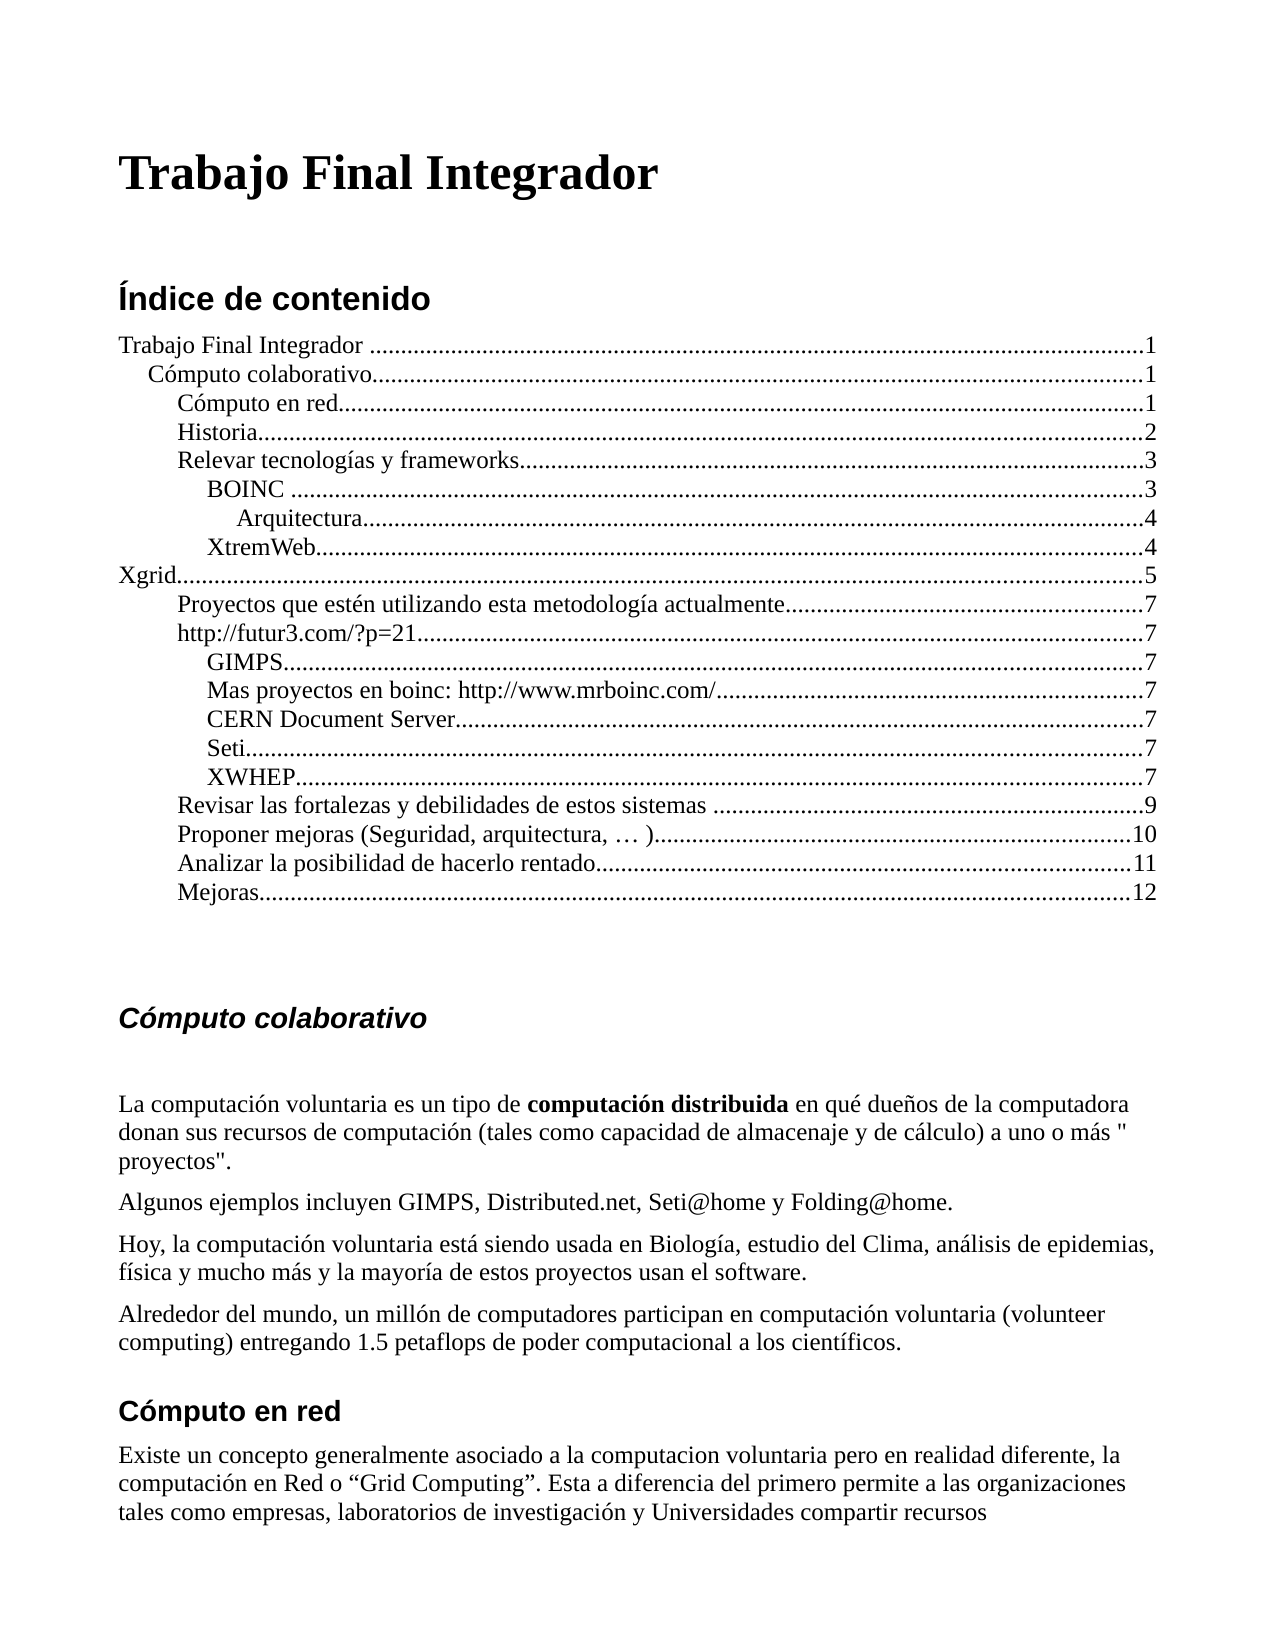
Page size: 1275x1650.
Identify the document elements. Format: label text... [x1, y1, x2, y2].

text Historia 2 [177, 417, 1157, 445]
text Proyectos que estén utilizando esta metodología actualmente 7 [177, 589, 1157, 618]
text Proponer mejoras (Seguridad, arquitectura, … ) 10 [177, 819, 1157, 848]
subtitle Trabajo Final Integrador [118, 143, 1157, 201]
text Alrededor del mundo, un millón de computadores participan en computación voluntaria (volunteer computing) entregando 1.5 petaflops de poder computacional a los científicos. [118, 1299, 1157, 1356]
text BOINC 3 [207, 474, 1157, 503]
text Cómputo en red 1 [177, 388, 1157, 417]
text XWHEP 7 [207, 762, 1157, 790]
text Cómputo colaborativo 1 [148, 359, 1157, 388]
text XtremWeb 4 [207, 532, 1157, 560]
text Algunos ejemplos incluyen GIMPS, Distributed.net, Seti@home y Folding@home. [118, 1187, 1157, 1216]
subtitle Cómputo en red [118, 1394, 1157, 1427]
text Revisar las fortalezas y debilidades de estos sistemas 9 [177, 790, 1157, 819]
text Existe un concepto generalmente asociado a la computacion voluntaria pero en realidad diferente, la computación en Red o “Grid Computing”. Esta a diferencia del primero permite a las organizaciones tales como empresas, laboratorios de investigación y Universidades compartir recursos [118, 1440, 1157, 1526]
text Relevar tecnologías y frameworks 3 [177, 445, 1157, 474]
text La computación voluntaria es un tipo de computación distribuida en qué dueños de la computadora donan sus recursos de computación (tales como capacidad de almacenaje y de cálculo) a uno o más " proyectos". [118, 1089, 1157, 1175]
text Seti 7 [207, 733, 1157, 762]
text GIMPS 7 [207, 647, 1157, 675]
text CERN Document Server 7 [207, 704, 1157, 733]
text Hoy, la computación voluntaria está siendo usada en Biología, estudio del Clima, análisis de epidemias, física y mucho más y la mayoría de estos proyectos usan el software. [118, 1229, 1157, 1286]
text Mas proyectos en boinc: http://www.mrboinc.com/ 7 [207, 675, 1157, 704]
text Arquitectura 4 [236, 503, 1157, 532]
text Mejoras 12 [177, 877, 1157, 905]
text Trabajo Final Integrador 1 [118, 330, 1157, 359]
subtitle Índice de contenido [118, 279, 1157, 318]
text Xgrid 5 [118, 560, 1157, 589]
text Analizar la posibilidad de hacerlo rentado 11 [177, 848, 1157, 877]
text http://futur3.com/?p=21 7 [177, 618, 1157, 647]
subtitle Cómputo colaborativo [118, 1001, 1157, 1035]
